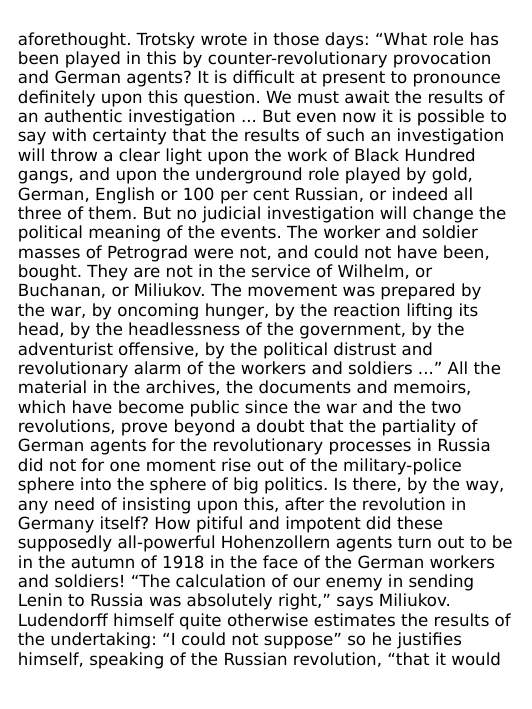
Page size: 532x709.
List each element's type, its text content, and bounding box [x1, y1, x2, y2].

text aforethought. Trotsky wrote in those days: “What role has been played in this by counter-revolutionary provocation and German agents? It is difficult at present to pronounce definitely upon this question. We must await the results of an authentic investigation ... But even now it is possible to say with certainty that the results of such an investigation will throw a clear light upon the work of Black Hundred gangs, and upon the underground role played by gold, German, English or 100 per cent Russian, or indeed all three of them. But no judicial investigation will change the political meaning of the events. The worker and soldier masses of Petrograd were not, and could not have been, bought. They are not in the service of Wilhelm, or Buchanan, or Miliukov. The movement was prepared by the war, by oncoming hunger, by the reaction lifting its head, by the headlessness of the government, by the adventurist offensive, by the political distrust and revolutionary alarm of the workers and soldiers ...” All the material in the archives, the documents and memoirs, which have become public since the war and the two revolutions, prove beyond a doubt that the partiality of German agents for the revolutionary processes in Russia did not for one moment rise out of the military-police sphere into the sphere of big politics. Is there, by the way, any need of insisting upon this, after the revolution in Germany itself? How pitiful and impotent did these supposedly all-powerful Hohenzollern agents turn out to be in the autumn of 1918 in the face of the German workers and soldiers! “The calculation of our enemy in sending Lenin to Russia was absolutely right,” says Miliukov. Ludendorff himself quite otherwise estimates the results of the undertaking: “I could not suppose” so he justifies himself, speaking of the Russian revolution, “that it would [18, 29, 514, 669]
